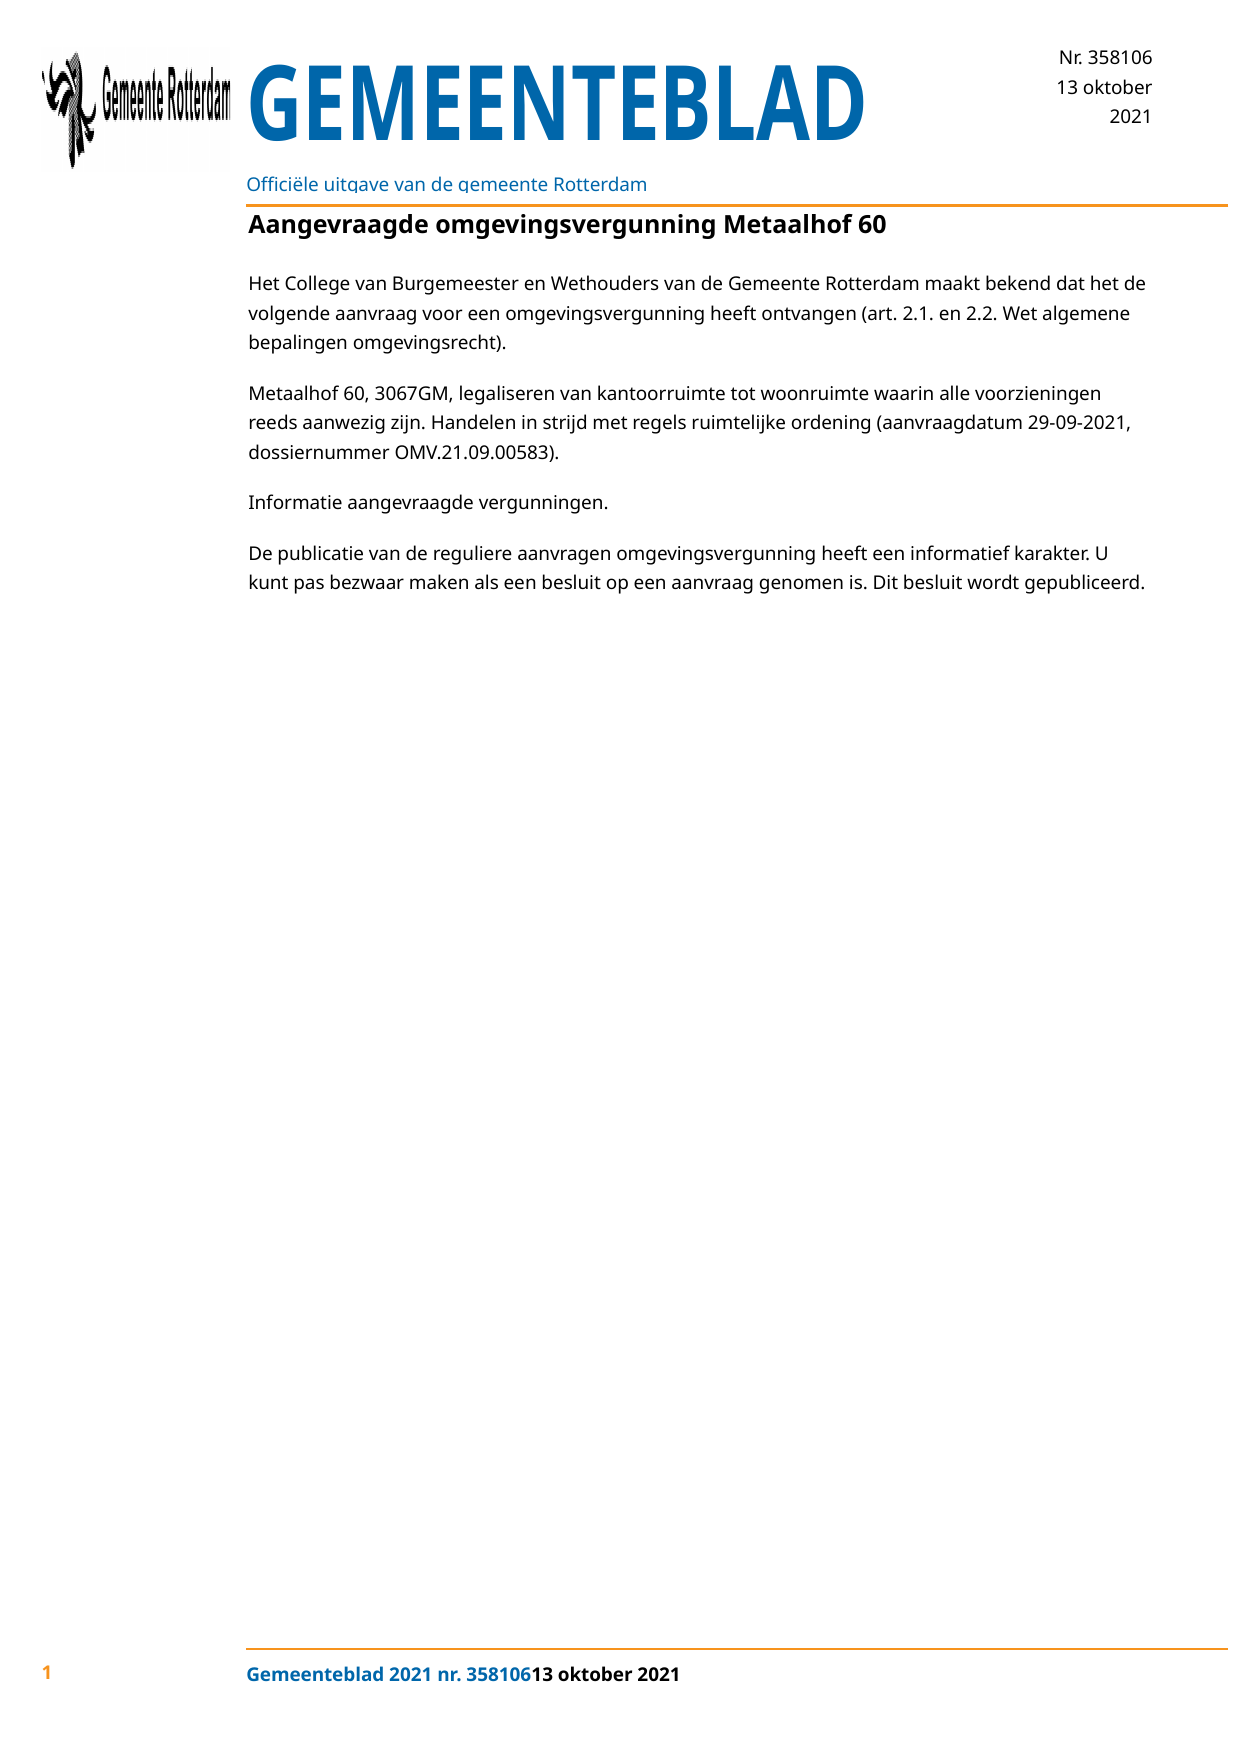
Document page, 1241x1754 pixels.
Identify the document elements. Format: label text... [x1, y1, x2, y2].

text Informatie aangevraagde vergunningen. [248, 489, 1152, 515]
picture [41, 47, 231, 172]
text Aangevraagde omgevingsvergunning Metaalhof 60 [248, 207, 1152, 241]
text Metaalhof 60, 3067GM, legaliseren van kantoorruimte tot woonruimte waarin alle voorzieningen reeds aanwezig zijn. Handelen in strijd met regels ruimtelijke ordening (aanvraagdatum 29-09-2021, dossiernummer OMV.21.09.00583). [248, 380, 1152, 465]
text Het College van Burgemeester en Wethouders van de Gemeente Rotterdam maakt bekend dat het de volgende aanvraag voor een omgevingsvergunning heeft ontvangen (art. 2.1. en 2.2. Wet algemene bepalingen omgevingsrecht). [248, 270, 1152, 355]
text De publicatie van de reguliere aanvragen omgevingsvergunning heeft een informatief karakter. U kunt pas bezwaar maken als een besluit op een aanvraag genomen is. Dit besluit wordt gepubliceerd. [248, 540, 1152, 595]
